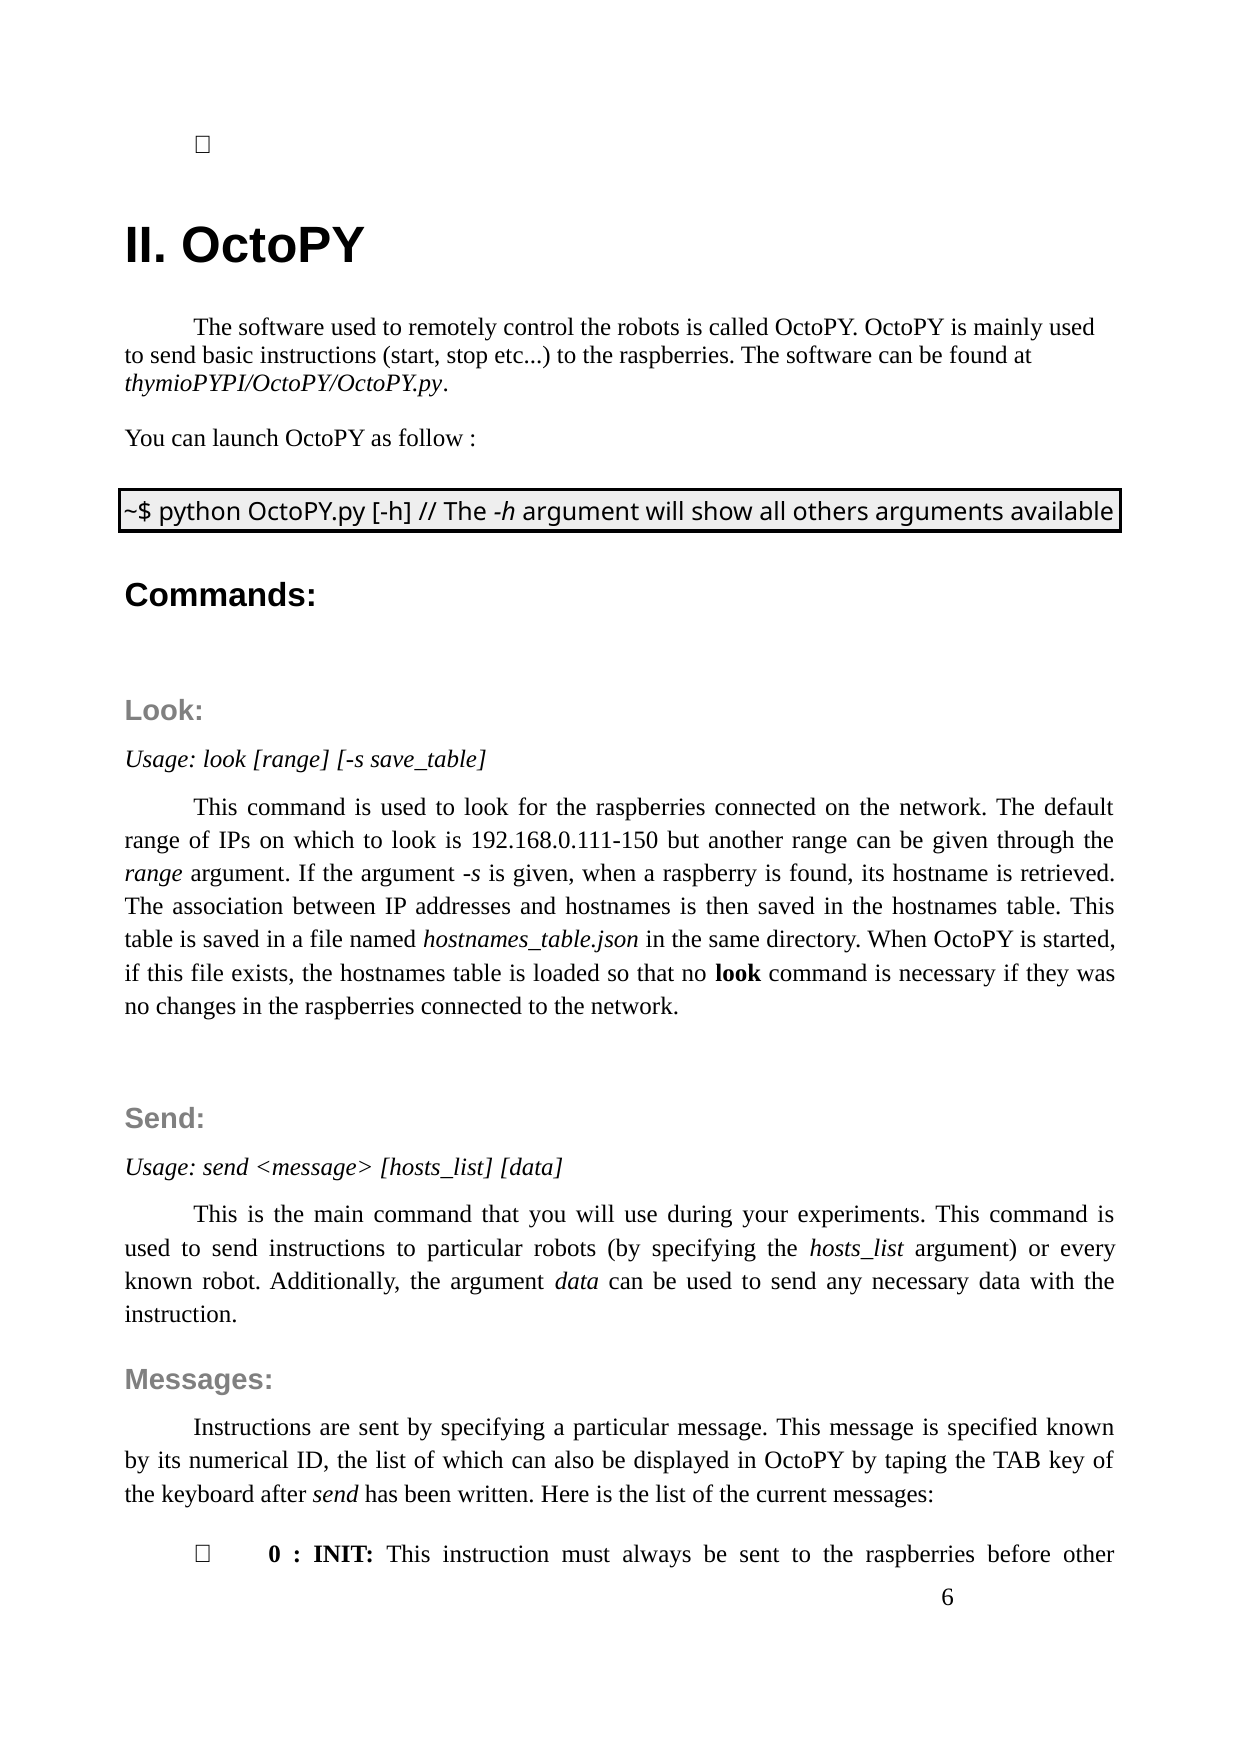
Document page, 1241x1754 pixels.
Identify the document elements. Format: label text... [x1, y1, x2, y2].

text Usage: look [range] [-s save_table] [118, 738, 1122, 772]
text The software used to remotely control the robots is called OctoPY. OctoPY is mainly used to send basic instructions (start, stop etc...) to the raspberries. The software can be found at thymioPYPI/OctoPY/OctoPY.py. [118, 313, 1122, 397]
list 0 : INIT: This instruction must always be sent to the raspberries before other [156, 1534, 1122, 1574]
text Commands: [118, 570, 1122, 614]
text Messages: [118, 1356, 1122, 1395]
text Send: [118, 1096, 1122, 1135]
text This command is used to look for the raspberries connected on the network. The default range of IPs on which to look is 192.168.0.111-150 but another range can be given through the range argument. If the argument -s is given, when a raspberry is found, its hostname is retrieved. The association between IP addresses and hostnames is then saved in the hostnames table. This table is saved in a file named hostnames_table.json in the same directory. When OctoPY is started, if this file exists, the hostnames table is loaded so that no look command is necessary if they was no changes in the raspberries connected to the network. [118, 786, 1122, 1020]
text Instructions are sent by specifying a particular message. This message is specified known by its numerical ID, the list of which can also be displayed in OctoPY by taping the TAB key of the keyboard after send has been written. Here is the list of the current messages: [118, 1407, 1122, 1514]
text II. OctoPY [118, 210, 1122, 273]
text Look: [118, 688, 1122, 727]
text ~$ python OctoPY.py [-h] // The -h argument will show all others arguments available [121, 491, 1119, 529]
text You can launch OctoPY as follow : [118, 424, 1122, 452]
text This is the main command that you will use during your experiments. This command is used to send instructions to particular robots (by specifying the hosts_list argument) or every known robot. Additionally, the argument data can be used to send any necessary data with the instruction. [118, 1194, 1122, 1328]
text Usage: send <message> [hosts_list] [data] [118, 1147, 1122, 1181]
